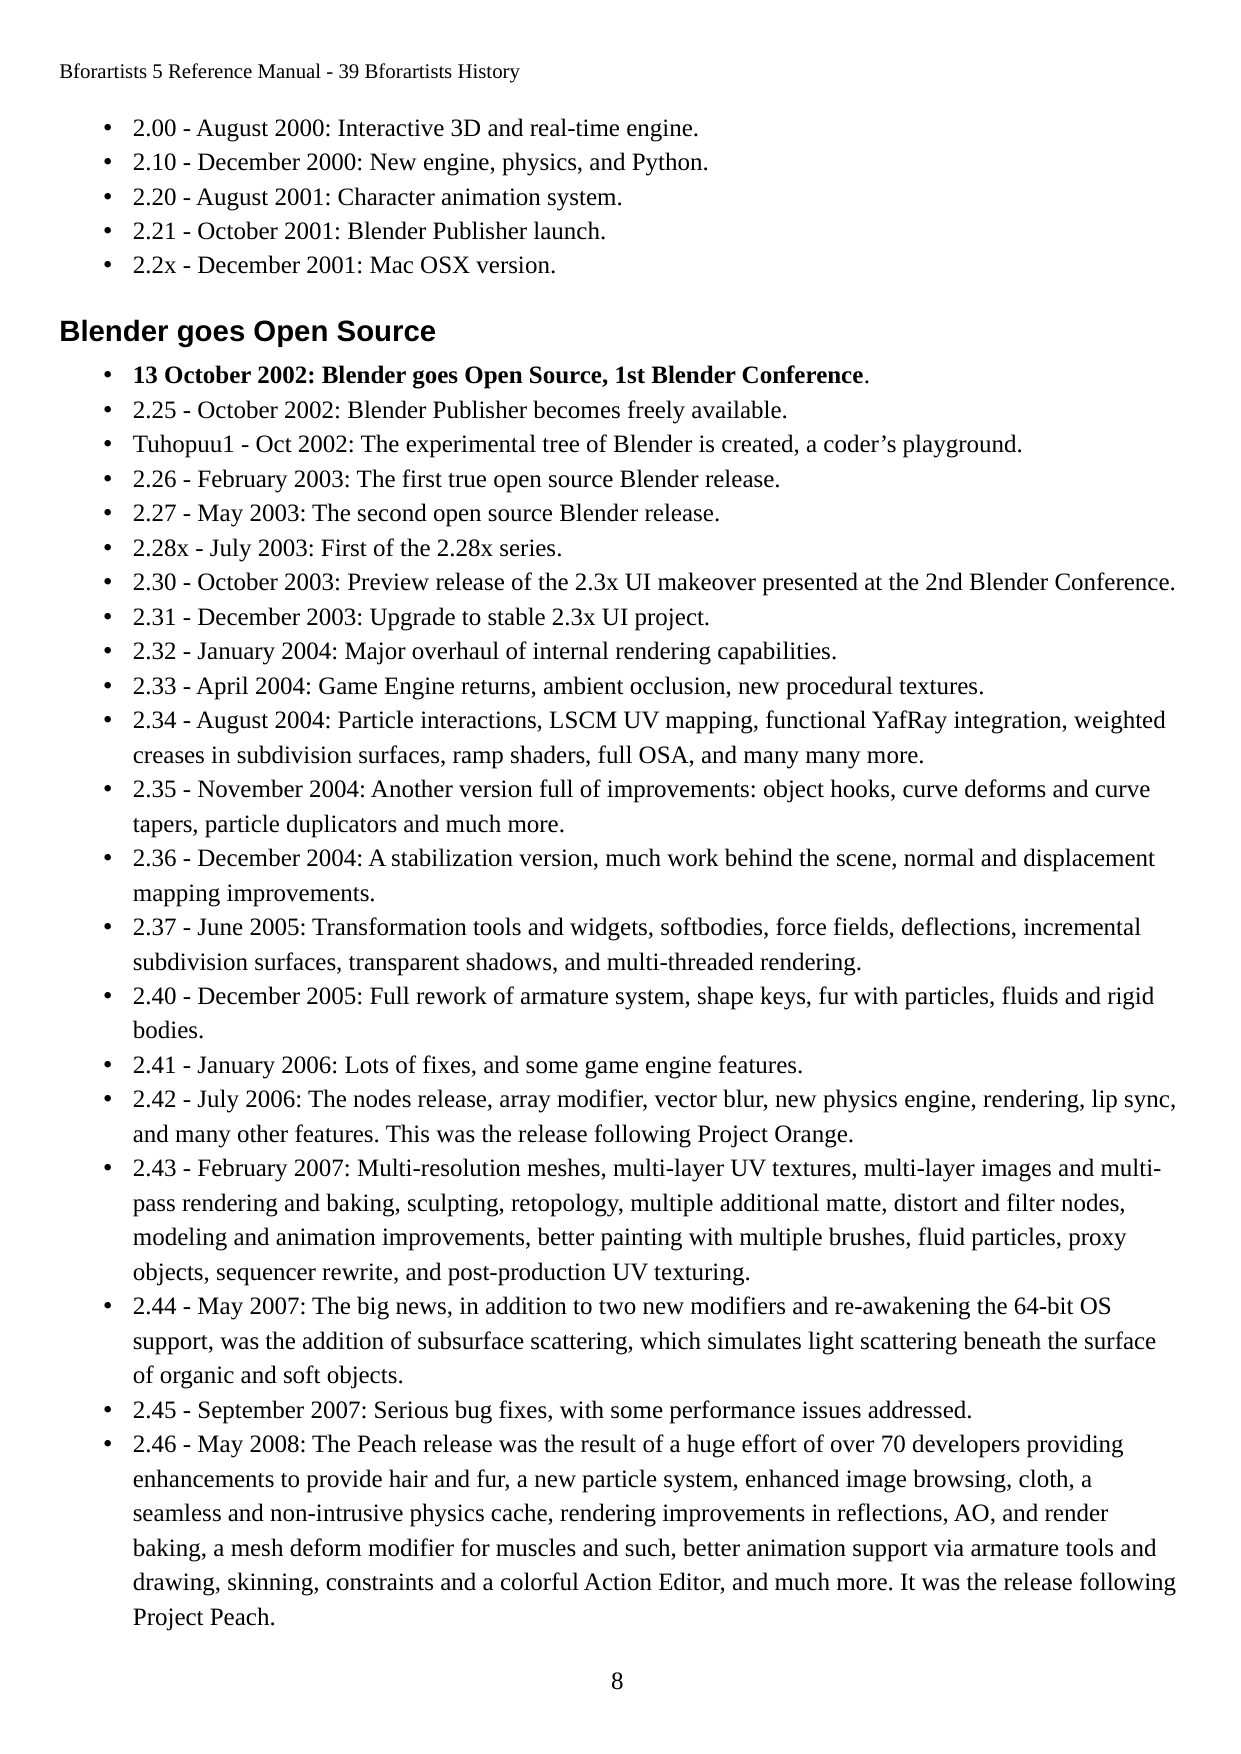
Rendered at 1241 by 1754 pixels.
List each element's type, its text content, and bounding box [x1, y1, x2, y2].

list 2.32 - January 2004: Major overhaul of internal rendering capabilities. [103, 636, 1181, 665]
list 2.41 - January 2006: Lots of fixes, and some game engine features. [103, 1050, 1181, 1079]
list 2.37 - June 2005: Transformation tools and widgets, softbodies, force fields, deflections, incremental subdivision surfaces, transparent shadows, and multi-threaded rendering. [103, 912, 1181, 975]
list 2.26 - February 2003: The first true open source Blender release. [103, 464, 1181, 493]
list 2.36 - December 2004: A stabilization version, much work behind the scene, normal and displacement mapping improvements. [103, 843, 1181, 906]
list 2.45 - September 2007: Serious bug fixes, with some performance issues addressed. [103, 1395, 1181, 1423]
list 2.2x - December 2001: Mac OSX version. [103, 251, 1181, 279]
list 2.30 - October 2003: Preview release of the 2.3x UI makeover presented at the 2nd Blender Conference. [103, 567, 1181, 596]
list 2.31 - December 2003: Upgrade to stable 2.3x UI project. [103, 602, 1181, 631]
list 2.10 - December 2000: New engine, physics, and Python. [103, 147, 1181, 176]
list 2.21 - October 2001: Blender Publisher launch. [103, 216, 1181, 245]
list 2.00 - August 2000: Interactive 3D and real-time engine. [103, 113, 1181, 141]
list 2.46 - May 2008: The Peach release was the result of a huge effort of over 70 developers providing enhancements to provide hair and fur, a new particle system, enhanced image browsing, cloth, a seamless and non-intrusive physics cache, rendering improvements in reflections, AO, and render baking, a mesh deform modifier for muscles and such, better animation support via armature tools and drawing, skinning, constraints and a colorful Action Editor, and much more. It was the release following Project Peach. [103, 1429, 1181, 1630]
list 13 October 2002: Blender goes Open Source, 1st Blender Conference. [103, 360, 1181, 389]
list 2.43 - February 2007: Multi-resolution meshes, multi-layer UV textures, multi-layer images and multi-pass rendering and baking, sculpting, retopology, multiple additional matte, distort and filter nodes, modeling and animation improvements, better painting with multiple brushes, fluid particles, proxy objects, sequencer rewrite, and post-production UV texturing. [103, 1153, 1181, 1286]
list 2.20 - August 2001: Character animation system. [103, 182, 1181, 210]
list 2.28x - July 2003: First of the 2.28x series. [103, 533, 1181, 562]
list 2.25 - October 2002: Blender Publisher becomes freely available. [103, 395, 1181, 424]
list 2.27 - May 2003: The second open source Blender release. [103, 498, 1181, 527]
list 2.34 - August 2004: Particle interactions, LSCM UV mapping, functional YafRay integration, weighted creases in subdivision surfaces, ramp shaders, full OSA, and many many more. [103, 705, 1181, 768]
subtitle Blender goes Open Source [59, 314, 1181, 348]
list 2.35 - November 2004: Another version full of improvements: object hooks, curve deforms and curve tapers, particle duplicators and much more. [103, 774, 1181, 837]
list 2.40 - December 2005: Full rework of armature system, shape keys, fur with particles, fluids and rigid bodies. [103, 981, 1181, 1044]
list 2.33 - April 2004: Game Engine returns, ambient occlusion, new procedural textures. [103, 671, 1181, 699]
list Tuhopuu1 - Oct 2002: The experimental tree of Blender is created, a coder’s playground. [103, 429, 1181, 458]
list 2.42 - July 2006: The nodes release, array modifier, vector blur, new physics engine, rendering, lip sync, and many other features. This was the release following Project Orange. [103, 1084, 1181, 1148]
list 2.44 - May 2007: The big news, in addition to two new modifiers and re-awakening the 64-bit OS support, was the addition of subsurface scattering, which simulates light scattering beneath the surface of organic and soft objects. [103, 1291, 1181, 1389]
